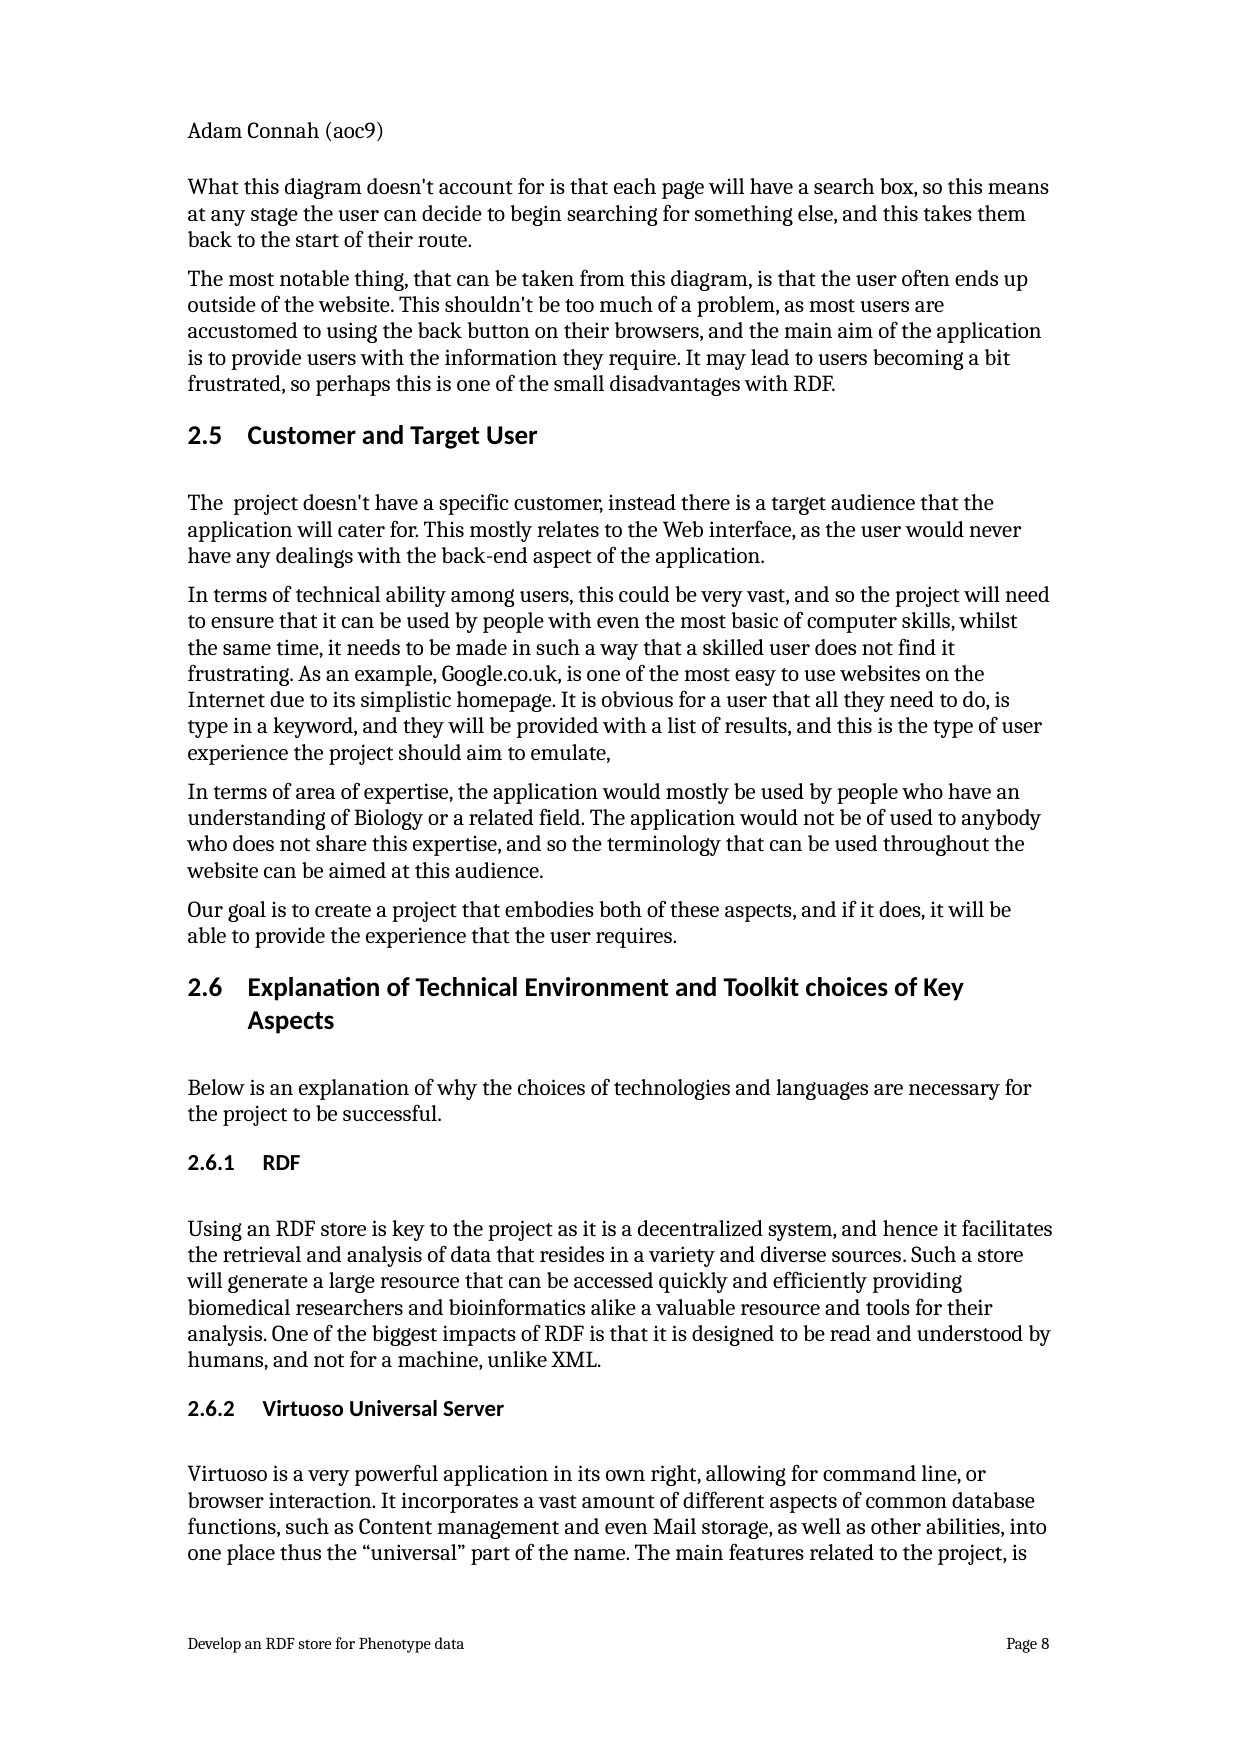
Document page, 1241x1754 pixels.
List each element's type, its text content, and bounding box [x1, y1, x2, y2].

subtitle Explanation of Technical Environment and Toolkit choices of Key Aspects [187, 970, 1053, 1036]
subtitle RDF [187, 1148, 1053, 1176]
text The project doesn't have a specific customer, instead there is a target audience that the application will cater for. This mostly relates to the Web interface, as the user would never have any dealings with the back-end aspect of the application. [187, 490, 1053, 569]
text In terms of area of expertise, the application would mostly be used by people who have an understanding of Biology or a related field. The application would not be of used to anybody who does not share this expertise, and so the terminology that can be used throughout the website can be aimed at this audience. [187, 778, 1053, 884]
subtitle Virtuoso Universal Server [187, 1394, 1053, 1422]
text Virtuoso is a very powerful application in its own right, allowing for command line, or browser interaction. It incorporates a vast amount of different aspects of common database functions, such as Content management and even Mail storage, as well as other abilities, into one place thus the “universal” part of the name. The main features related to the project, is [187, 1461, 1053, 1567]
text Using an RDF store is key to the project as it is a decentralized system, and hence it facilitates the retrieval and analysis of data that resides in a variety and diverse sources. Such a store will generate a large resource that can be accessed quickly and efficiently providing biomedical researchers and bioinformatics alike a valuable resource and tools for their analysis. One of the biggest impacts of RDF is that it is designed to be read and understood by humans, and not for a machine, unlike XML. [187, 1215, 1053, 1373]
subtitle Customer and Target User [187, 418, 1053, 451]
text What this diagram doesn't account for is that each page will have a search box, so this means at any stage the user can decide to begin searching for something else, and this takes them back to the start of their route. [187, 174, 1053, 253]
text In terms of technical ability among users, this could be very vast, and so the project will need to ensure that it can be used by people with even the most basic of computer skills, whilst the same time, it needs to be made in such a way that a skilled user does not find it frustrating. As an example, Google.co.uk, is one of the most easy to use websites on the Internet due to its simplistic homepage. It is obvious for a user that all they need to do, is type in a keyword, and they will be provided with a list of results, and this is the type of user experience the project should aim to emulate, [187, 582, 1053, 766]
text The most notable thing, that can be taken from this diagram, is that the user often ends up outside of the website. This shouldn't be too much of a problem, as most users are accustomed to using the back button on their browsers, and the main aim of the application is to provide users with the information they require. It may lead to users becoming a bit frustrated, so perhaps this is one of the small disadvantages with RDF. [187, 266, 1053, 397]
text Our goal is to create a project that embodies both of these aspects, and if it does, it will be able to provide the experience that the user requires. [187, 896, 1053, 949]
text Below is an explanation of why the choices of technologies and languages are necessary for the project to be successful. [187, 1075, 1053, 1128]
